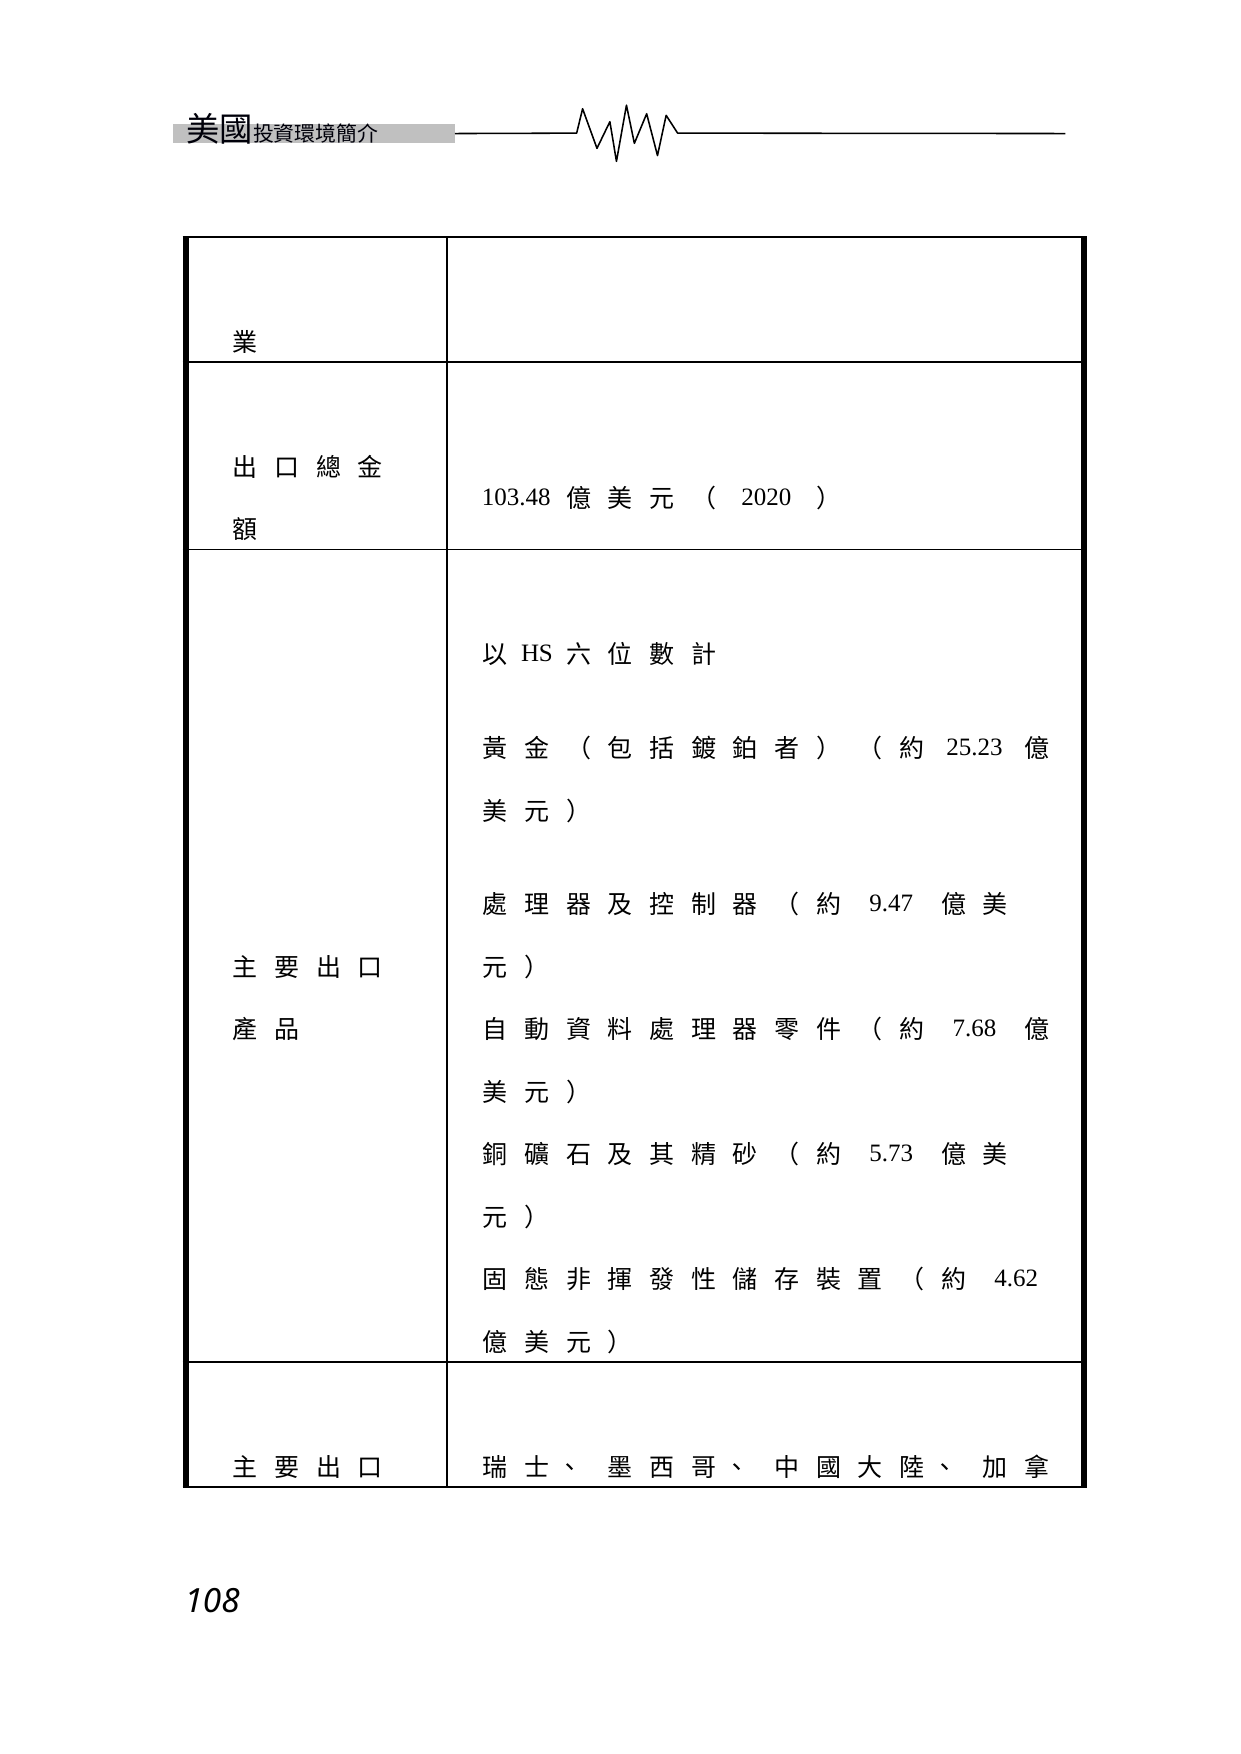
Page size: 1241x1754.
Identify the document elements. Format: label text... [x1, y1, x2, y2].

table_cell [448, 238, 1081, 361]
table_cell 業 [189, 238, 446, 361]
table_cell 主要出口 [189, 1363, 446, 1486]
table_cell 以HS六位數計 黃金（包括鍍鉑者）（約25.23億美元） 處理器及控制器（約9.47億美元） 自動資料處理器零件（約7.68億美元） 銅礦石及其精砂（約5.73億美元） 固態非揮發性儲存裝置（約4.62億美元） [448, 550, 1081, 1361]
table_cell 主要出口產品 [189, 550, 446, 1361]
table_cell 出口總金額 [189, 363, 446, 549]
table_cell 103.48億美元（2020） [448, 363, 1081, 549]
table_cell 瑞士、墨西哥、中國大陸、加拿 [448, 1363, 1081, 1486]
